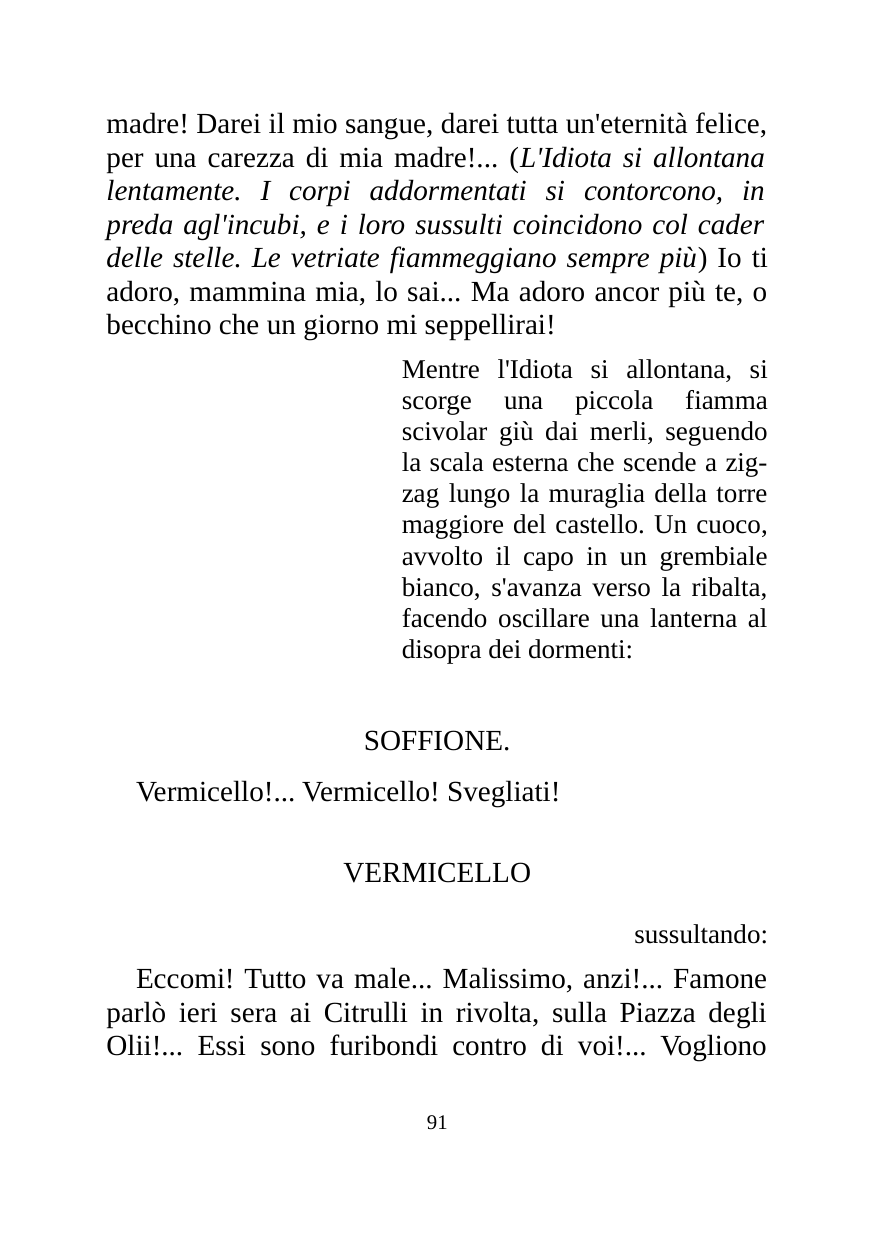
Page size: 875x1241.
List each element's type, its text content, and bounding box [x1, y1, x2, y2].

text SOFFIONE. [106, 723, 768, 757]
text Vermicello!... Vermicello! Svegliati! [106, 774, 768, 808]
text sussultando: [402, 918, 768, 949]
text Eccomi! Tutto va male... Malissimo, anzi!... Famone parlò ieri sera ai Citrulli in rivolta, sulla Piazza degli Olii!... Essi sono furibondi contro di voi!... Vogliono [106, 961, 768, 1062]
text Mentre l'Idiota si allontana, si scorge una piccola fiamma scivolar giù dai merli, seguendo la scala esterna che scende a zig-zag lungo la muraglia della torre maggiore del castello. Un cuoco, avvolto il capo in un grembiale bianco, s'avanza verso la ribalta, facendo oscillare una lanterna al disopra dei dormenti: [402, 353, 768, 664]
text madre! Darei il mio sangue, darei tutta un'eternità felice, per una carezza di mia madre!... (L'Idiota si allontana lentamente. I corpi addormentati si contorcono, in preda agl'incubi, e i loro sussulti coincidono col cader delle stelle. Le vetriate fiammeggiano sempre più) Io ti adoro, mammina mia, lo sai... Ma adoro ancor più te, o becchino che un giorno mi seppellirai! [106, 106, 768, 341]
text VERMICELLO [106, 855, 768, 889]
